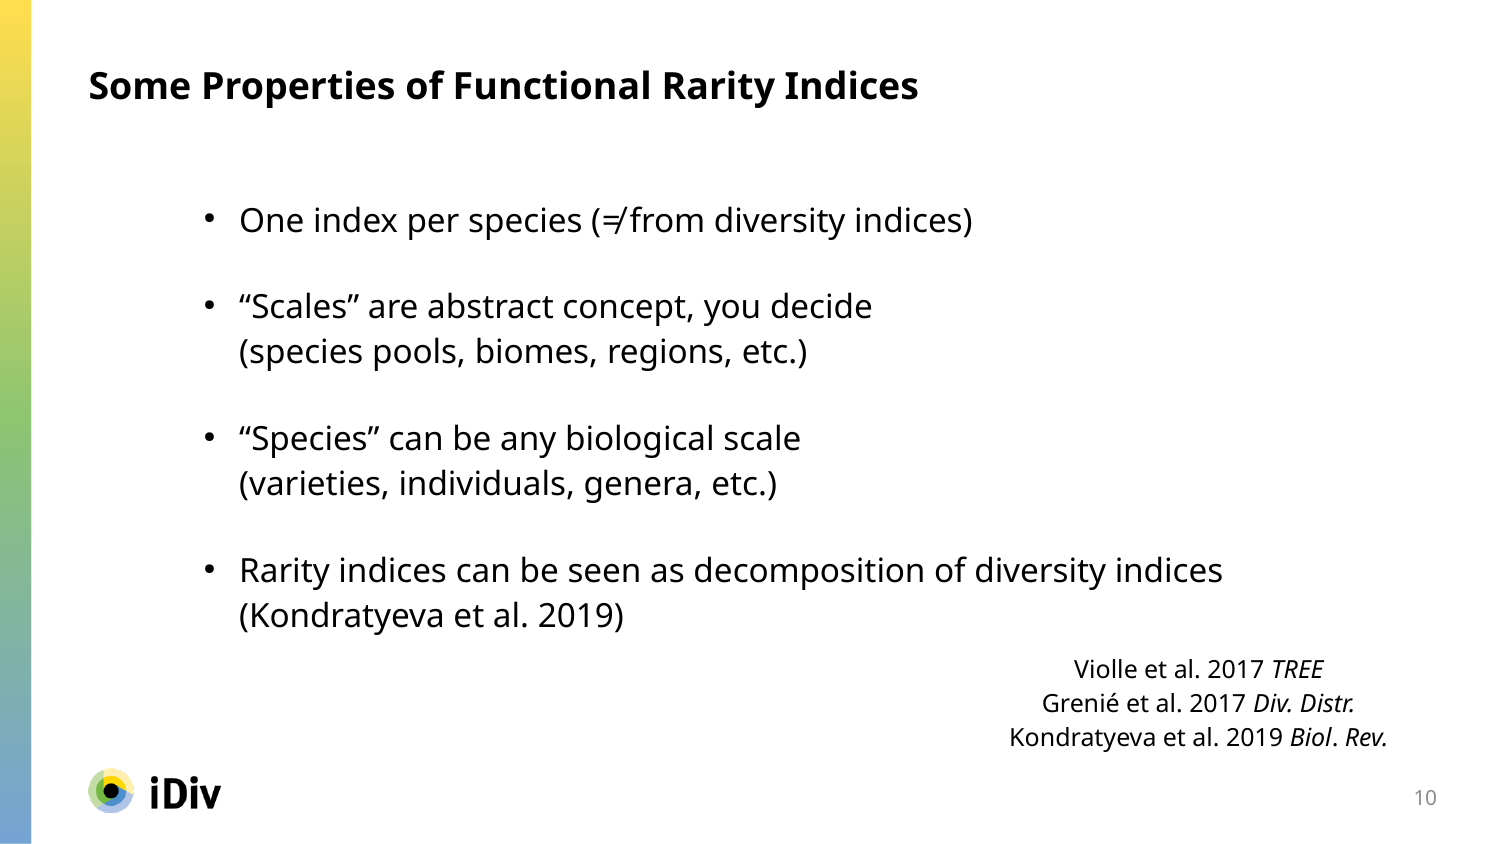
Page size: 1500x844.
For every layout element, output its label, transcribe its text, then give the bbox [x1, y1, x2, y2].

list Some Properties of Functional Rarity Indices [88, 61, 1437, 157]
text_box One index per species (≠ from diversity indices) “Scales” are abstract concept, you decide (species pools, biomes, regions, etc.) “Species” can be any biological scale (varieties, individuals, genera, etc.) Rarity indices can be seen as decomposition of diversity indices (Kondratyeva et al. 2019) [188, 189, 1329, 612]
text_box Violle et al. 2017 TREE Grenié et al. 2017 Div. Distr. Kondratyeva et al. 2019 Biol. Rev. [962, 644, 1436, 752]
picture [0, 0, 1500, 844]
slide_number [1240, 767, 1437, 813]
